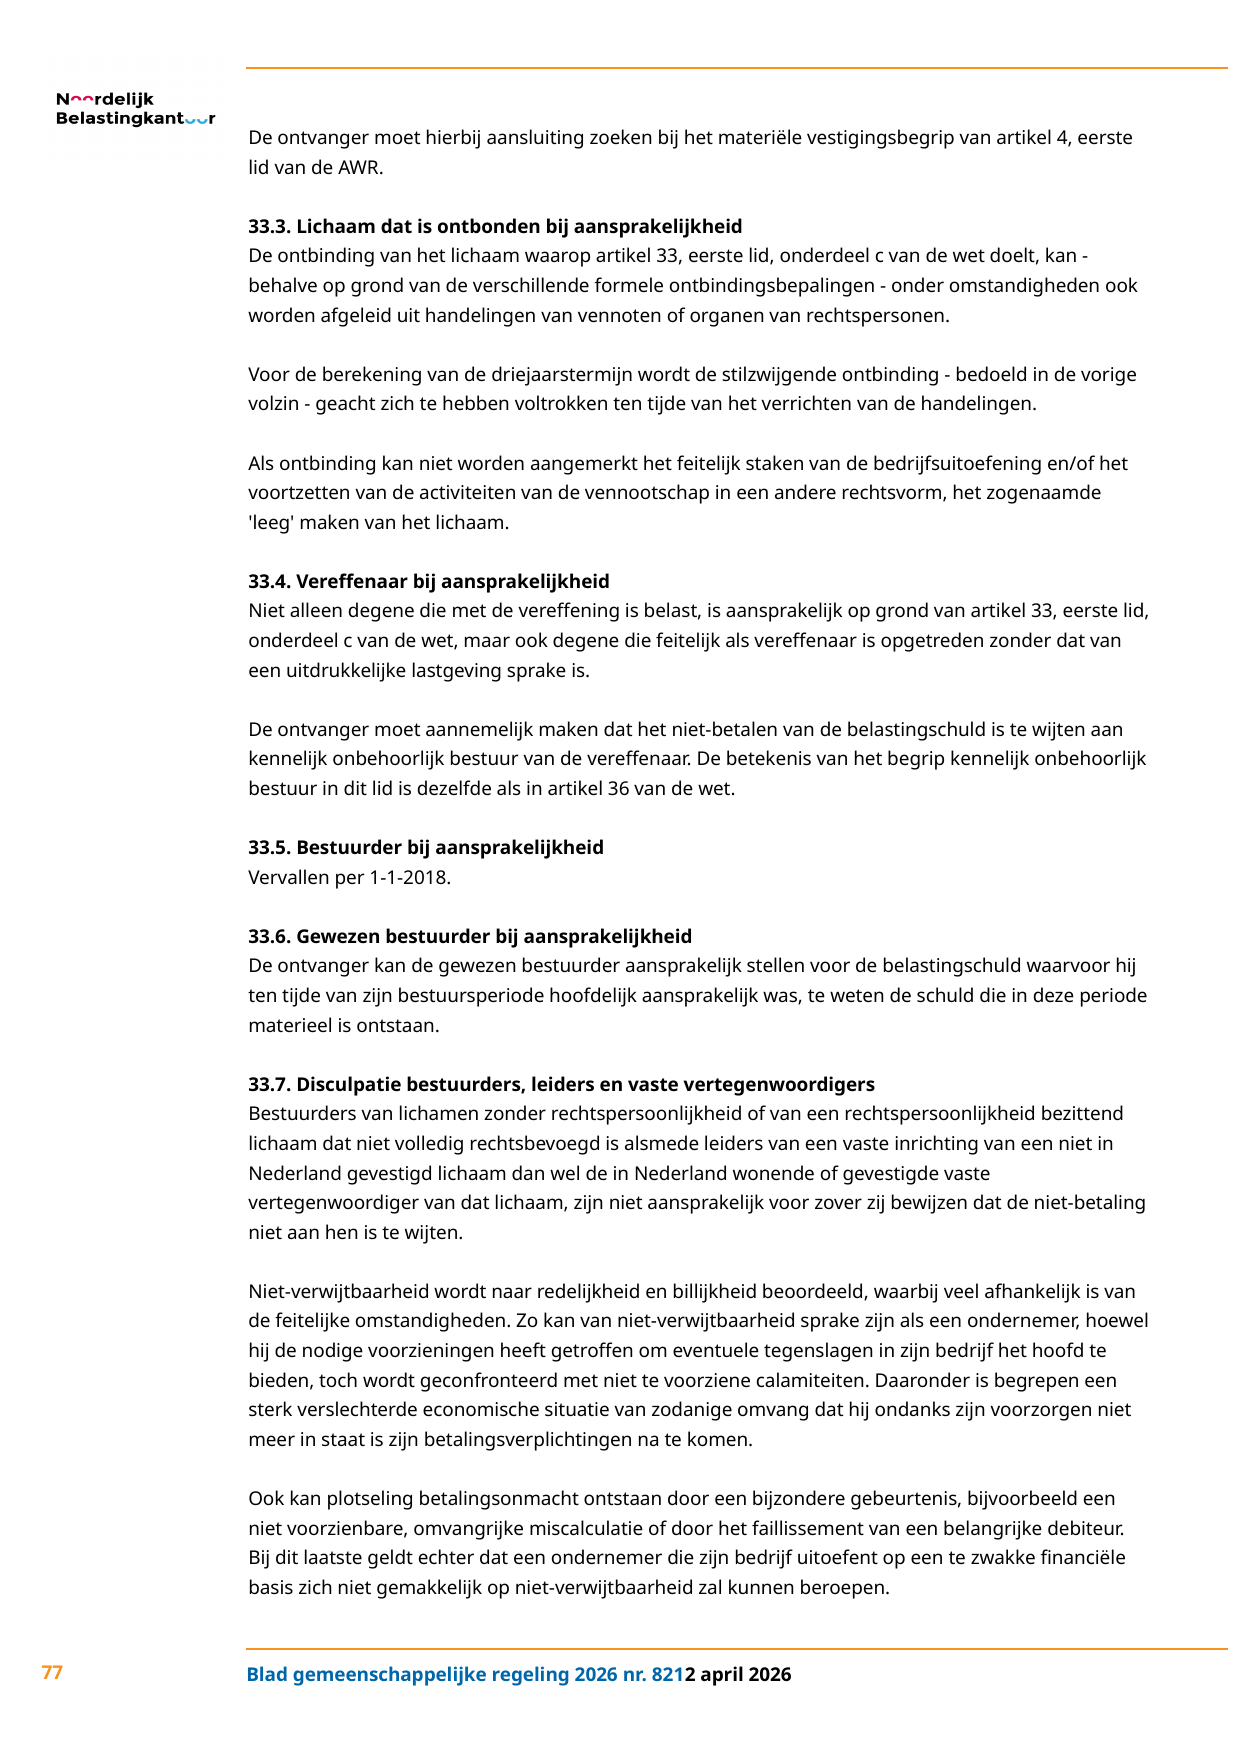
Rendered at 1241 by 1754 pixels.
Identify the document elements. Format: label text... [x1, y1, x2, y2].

text Niet-verwijtbaarheid wordt naar redelijkheid en billijkheid beoordeeld, waarbij veel afhankelijk is van de feitelijke omstandigheden. Zo kan van niet-verwijtbaarheid sprake zijn als een ondernemer, hoewel hij de nodige voorzieningen heeft getroffen om eventuele tegenslagen in zijn bedrijf het hoofd te bieden, toch wordt geconfronteerd met niet te voorziene calamiteiten. Daaronder is begrepen een sterk verslechterde economische situatie van zodanige omvang dat hij ondanks zijn voorzorgen niet meer in staat is zijn betalingsverplichtingen na te komen. [248, 1278, 1152, 1452]
text Niet alleen degene die met de vereffening is belast, is aansprakelijk op grond van artikel 33, eerste lid, onderdeel c van de wet, maar ook degene die feitelijk als vereffenaar is opgetreden zonder dat van een uitdrukkelijke lastgeving sprake is. [248, 598, 1152, 683]
text 33.4. Vereffenaar bij aansprakelijkheid [248, 568, 1152, 594]
text Voor de berekening van de driejaarstermijn wordt de stilzwijgende ontbinding - bedoeld in de vorige volzin - geacht zich te hebben voltrokken ten tijde van het verrichten van de handelingen. [248, 361, 1152, 416]
text 33.7. Disculpatie bestuurders, leiders en vaste vertegenwoordigers [248, 1071, 1152, 1097]
text Vervallen per 1-1-2018. [248, 864, 1152, 890]
text Ook kan plotseling betalingsonmacht ontstaan door een bijzondere gebeurtenis, bijvoorbeeld een niet voorzienbare, omvangrijke miscalculatie of door het faillissement van een belangrijke debiteur. Bij dit laatste geldt echter dat een ondernemer die zijn bedrijf uitoefent op een te zwakke financiële basis zich niet gemakkelijk op niet-verwijtbaarheid zal kunnen beroepen. [248, 1485, 1152, 1600]
text 33.5. Bestuurder bij aansprakelijkheid [248, 834, 1152, 860]
text 33.6. Gewezen bestuurder bij aansprakelijkheid [248, 923, 1152, 949]
text Als ontbinding kan niet worden aangemerkt het feitelijk staken van de bedrijfsuitoefening en/of het voortzetten van de activiteiten van de vennootschap in een andere rechtsvorm, het zogenaamde 'leeg' maken van het lichaam. [248, 450, 1152, 535]
text De ontvanger moet aannemelijk maken dat het niet-betalen van de belastingschuld is te wijten aan kennelijk onbehoorlijk bestuur van de vereffenaar. De betekenis van het begrip kennelijk onbehoorlijk bestuur in dit lid is dezelfde als in artikel 36 van de wet. [248, 716, 1152, 801]
picture [41, 47, 231, 172]
text Bestuurders van lichamen zonder rechtspersoonlijkheid of van een rechtspersoonlijkheid bezittend lichaam dat niet volledig rechtsbevoegd is alsmede leiders van een vaste inrichting van een niet in Nederland gevestigd lichaam dan wel de in Nederland wonende of gevestigde vaste vertegenwoordiger van dat lichaam, zijn niet aansprakelijk voor zover zij bewijzen dat de niet-betaling niet aan hen is te wijten. [248, 1101, 1152, 1245]
text 33.3. Lichaam dat is ontbonden bij aansprakelijkheid [248, 213, 1152, 239]
text De ontvanger kan de gewezen bestuurder aansprakelijk stellen voor de belastingschuld waarvoor hij ten tijde van zijn bestuursperiode hoofdelijk aansprakelijk was, te weten de schuld die in deze periode materieel is ontstaan. [248, 953, 1152, 1038]
text De ontbinding van het lichaam waarop artikel 33, eerste lid, onderdeel c van de wet doelt, kan - behalve op grond van de verschillende formele ontbindingsbepalingen - onder omstandigheden ook worden afgeleid uit handelingen van vennoten of organen van rechtspersonen. [248, 243, 1152, 328]
text De ontvanger moet hierbij aansluiting zoeken bij het materiële vestigingsbegrip van artikel 4, eerste lid van de AWR. [248, 124, 1152, 180]
